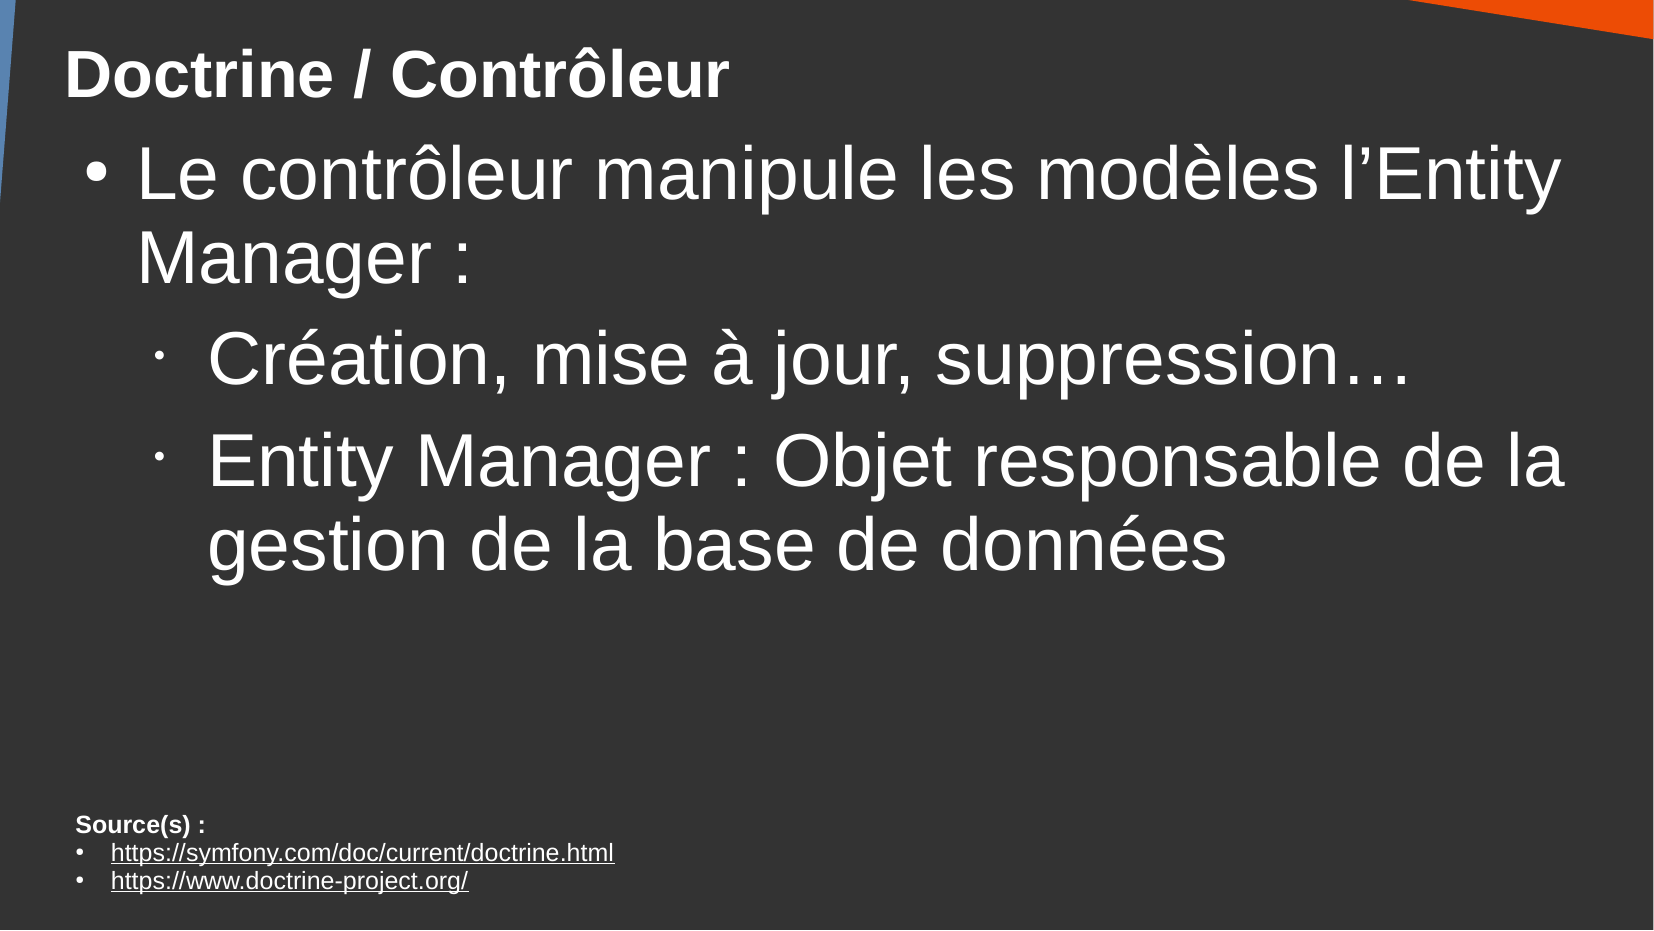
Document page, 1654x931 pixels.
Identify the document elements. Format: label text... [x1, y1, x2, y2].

title Doctrine / Contrôleur [64, 37, 1365, 113]
text_box [0, 0, 16, 203]
list Le contrôleur manipule les modèles l’Entity Manager : Création, mise à jour, suppression… Entity Manager : Objet responsable de la gestion de la base de données [65, 131, 1630, 721]
text_box Source(s) : https://symfony.com/doc/current/doctrine.html https://www.doctrine-project.org/ [60, 803, 1546, 903]
text_box [1408, 0, 1654, 40]
